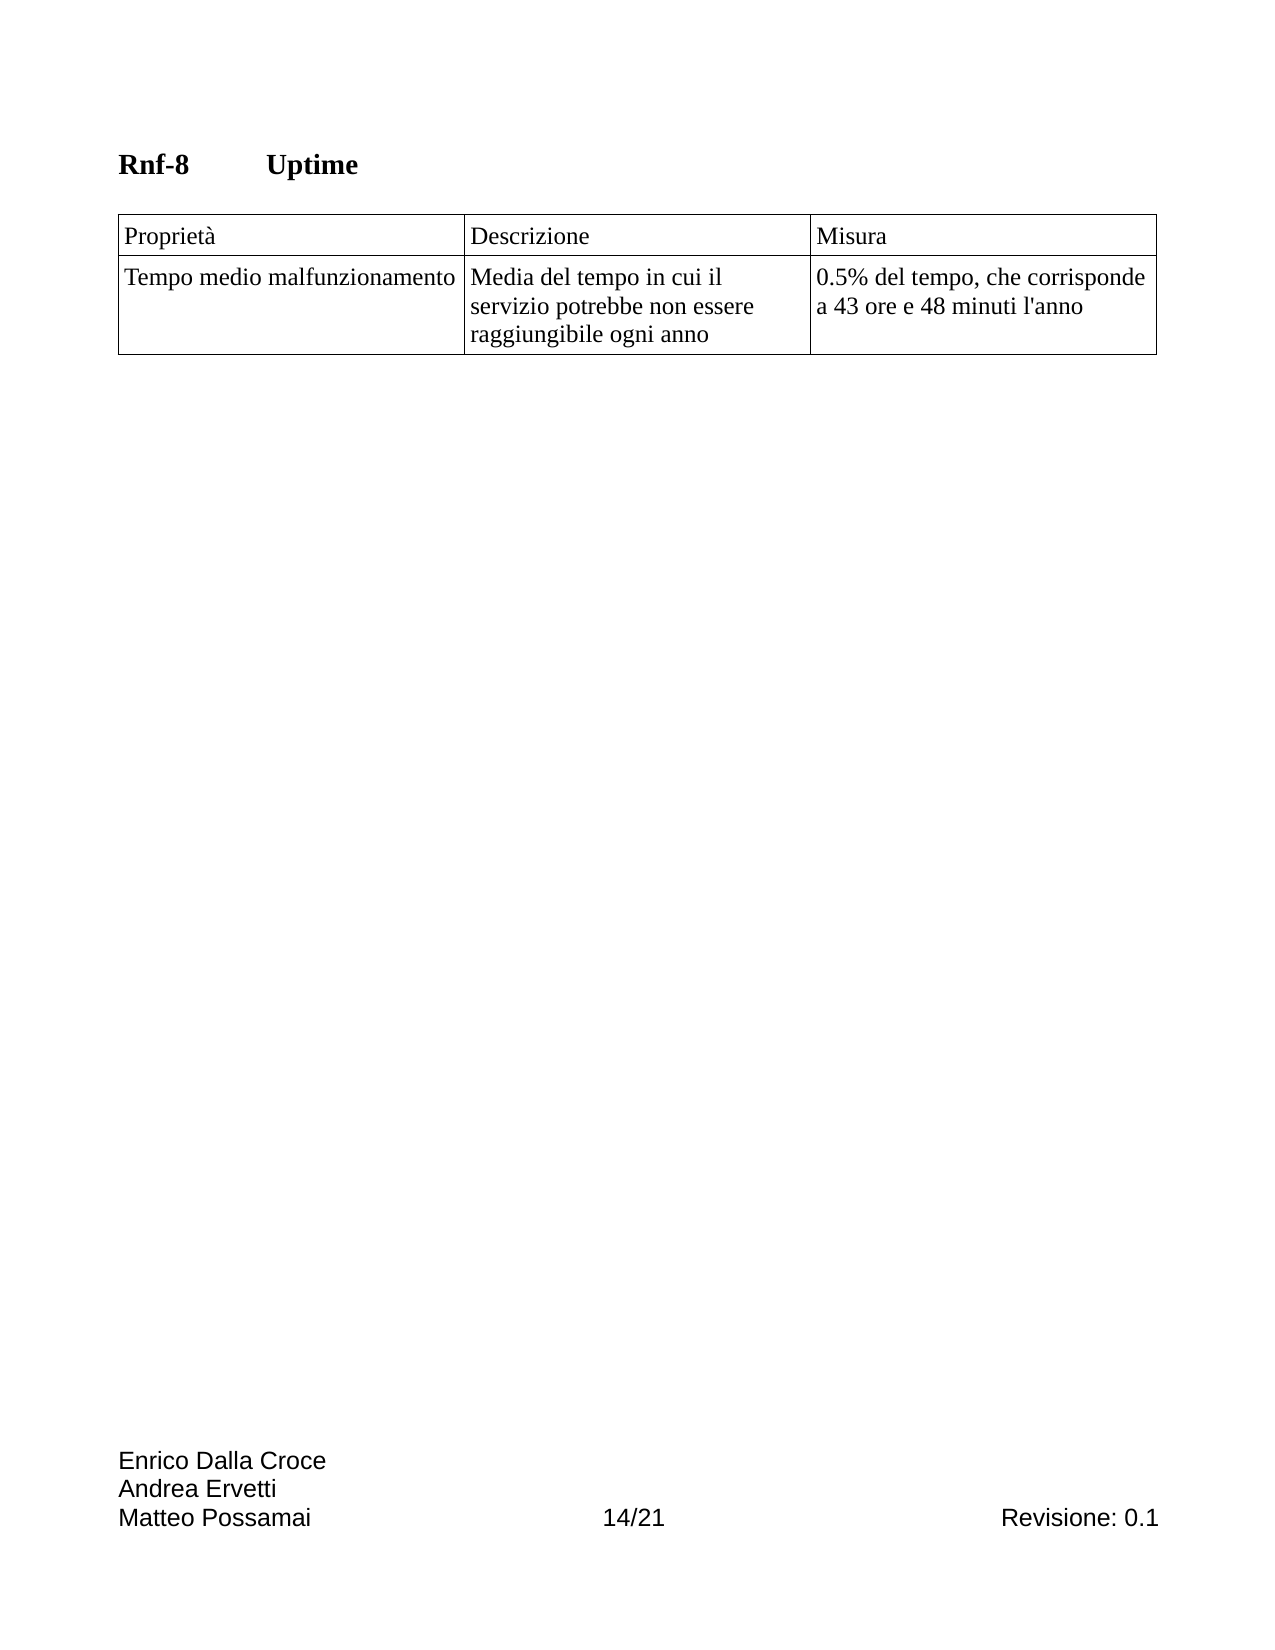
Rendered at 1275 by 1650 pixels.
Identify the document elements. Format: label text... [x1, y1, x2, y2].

table_cell 0.5% del tempo, che corrisponde a 43 ore e 48 minuti l'anno [811, 256, 1156, 354]
table_header Descrizione [465, 215, 810, 255]
table_cell Tempo medio malfunzionamento [119, 256, 464, 354]
table_header Proprietà [119, 215, 464, 255]
table_cell Media del tempo in cui il servizio potrebbe non essere raggiungibile ogni anno [465, 256, 810, 354]
table_header Misura [811, 215, 1156, 255]
text Rnf-8 Uptime [118, 147, 1157, 180]
